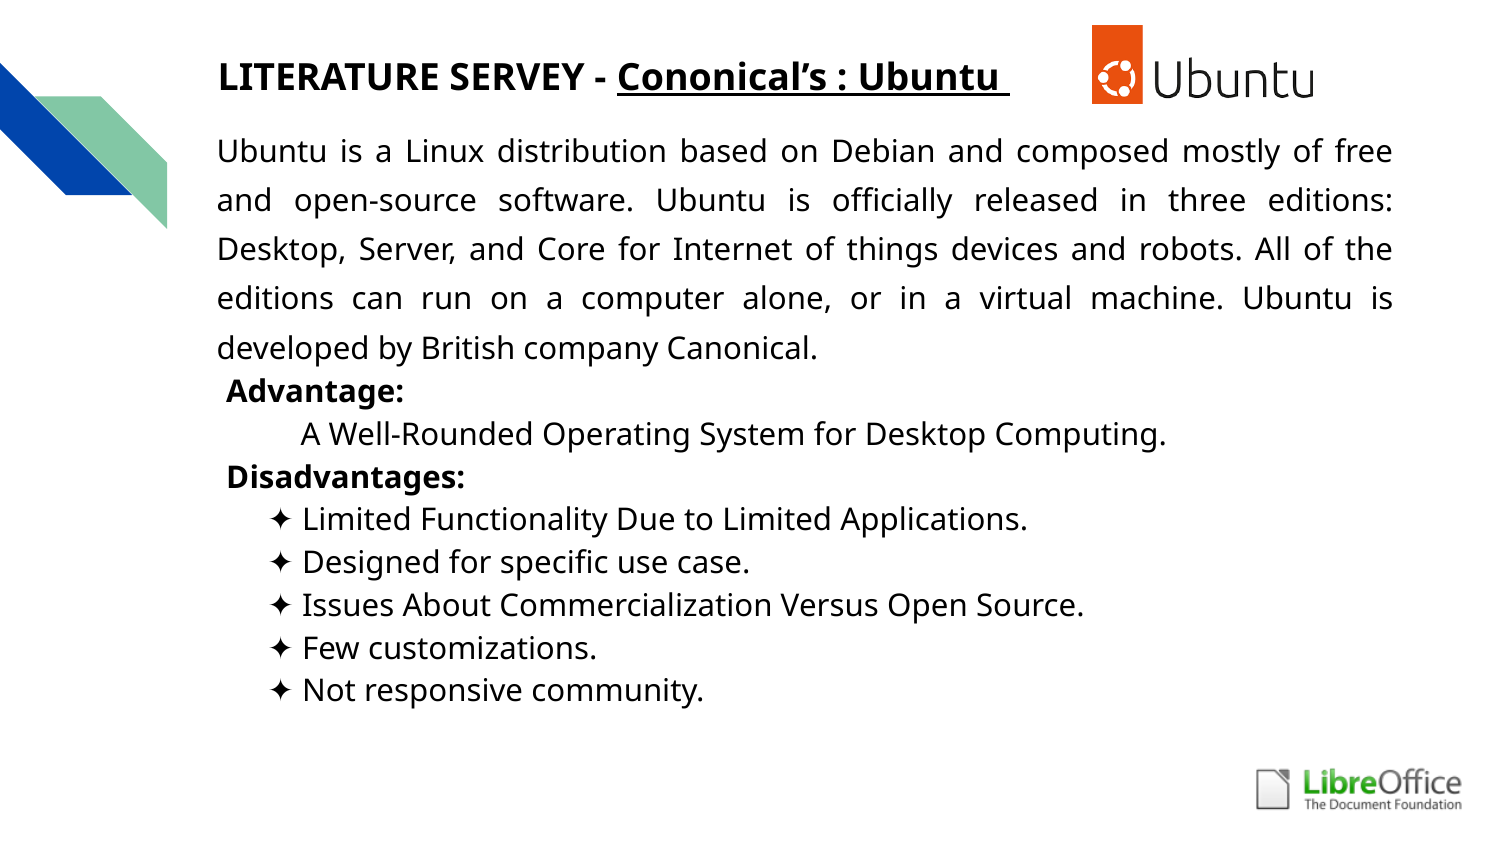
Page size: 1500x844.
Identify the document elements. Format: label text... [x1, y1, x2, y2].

text_box Ubuntu is a Linux distribution based on Debian and composed mostly of free and open-source software. Ubuntu is officially released in three editions: Desktop, Server, and Core for Internet of things devices and robots. All of the editions can run on a computer alone, or in a virtual machine. Ubuntu is developed by British company Canonical. [201, 115, 1410, 355]
picture [1092, 25, 1313, 104]
text_box LITERATURE SERVEY - Cononical’s : Ubuntu [203, 38, 1092, 95]
text_box Advantage: A Well-Rounded Operating System for Desktop Computing. Disadvantages: ✦ Limited Functionality Due to Limited Applications. ✦ Designed for specific use case. ✦ Issues About Commercialization Versus Open Source. ✦ Few customizations. ✦ Not responsive community. [211, 361, 1424, 689]
picture [1240, 751, 1477, 827]
